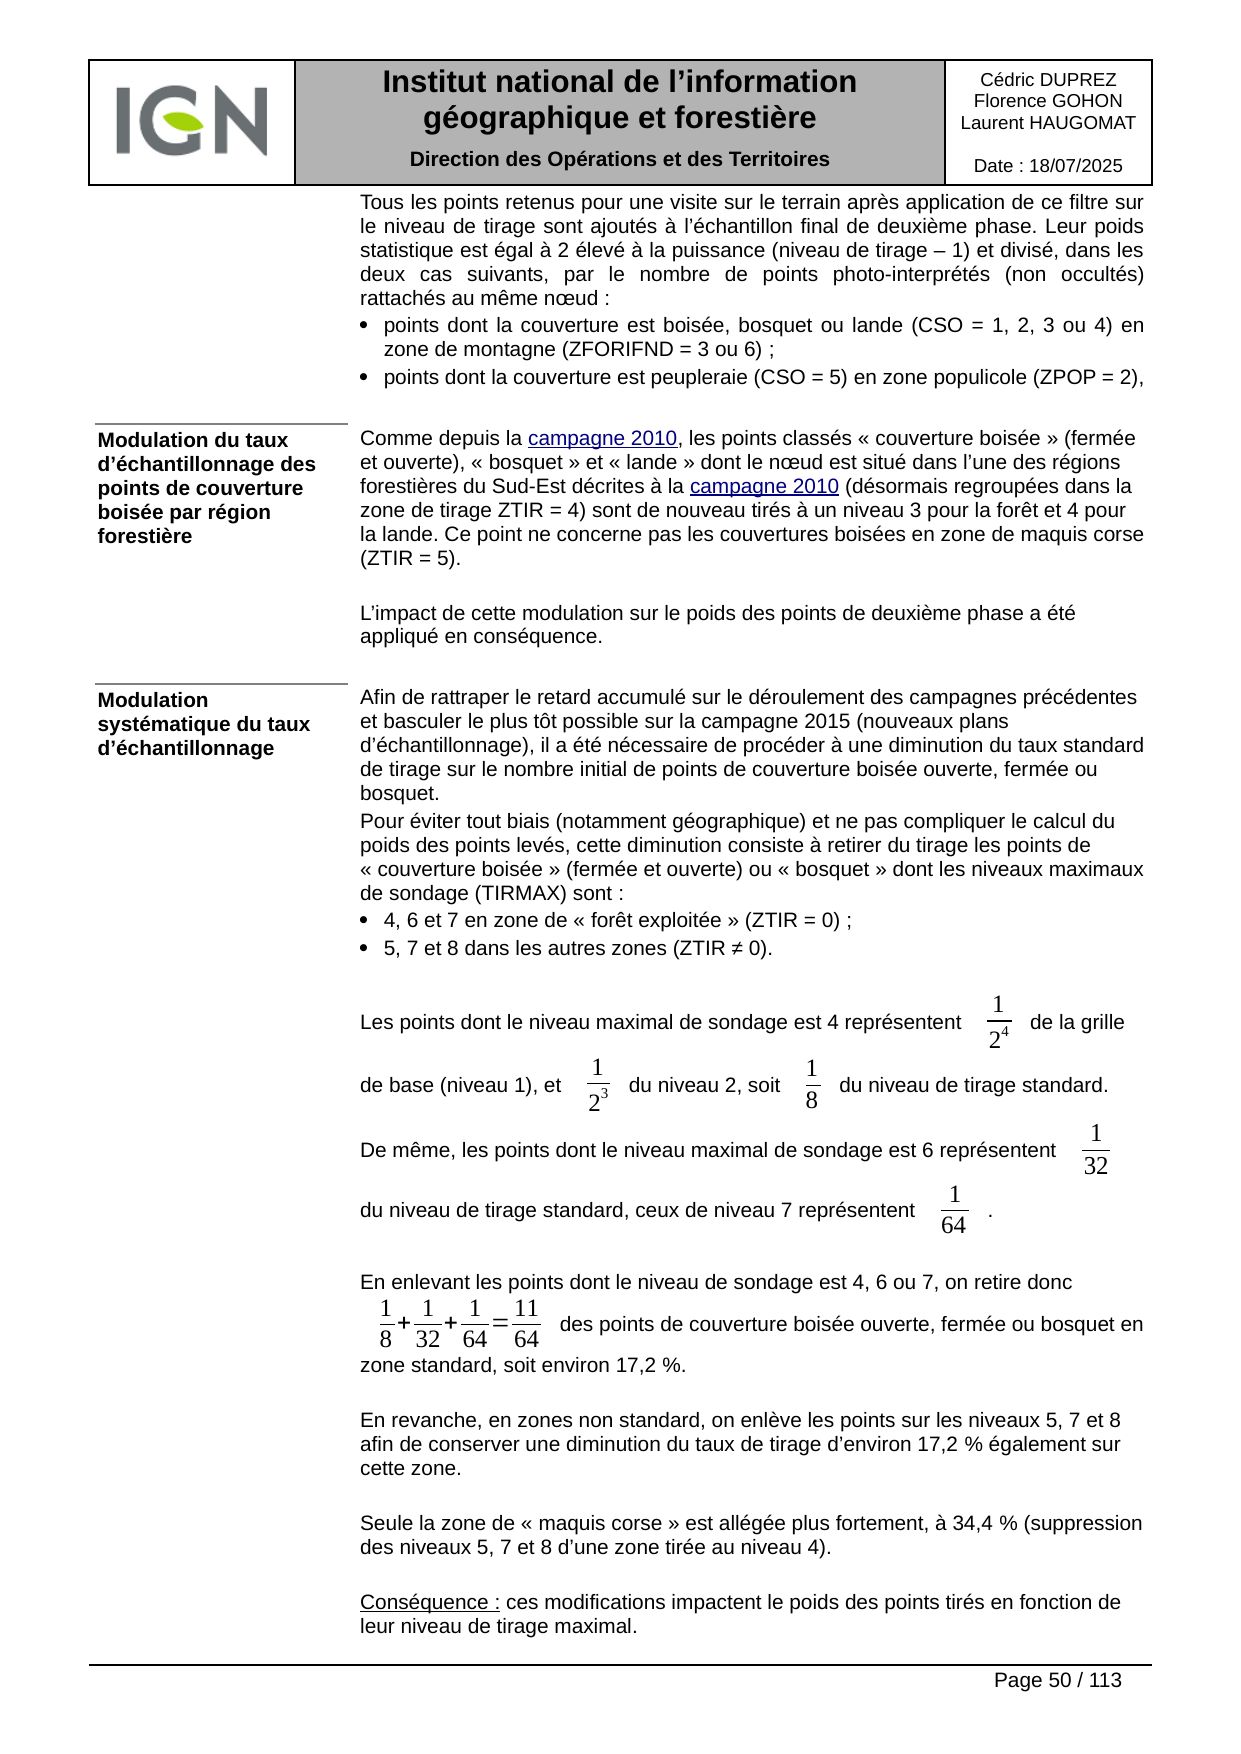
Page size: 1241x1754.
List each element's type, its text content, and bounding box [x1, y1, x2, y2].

table_cell Afin de rattraper le retard accumulé sur le déroulement des campagnes précédentes et basculer le plus tôt possible sur la campagne 2015 (nouveaux plans d’échantillonnage), il a été nécessaire de procéder à une diminution du taux standard de tirage sur le nombre initial de points de couverture boisée ouverte, fermée ou bosquet. Pour éviter tout biais (notamment géographique) et ne pas compliquer le calcul du poids des points levés, cette diminution consiste à retirer du tirage les points de « couverture boisée » (fermée et ouverte) ou « bosquet » dont les niveaux maximaux de sondage (TIRMAX) sont : 4, 6 et 7 en zone de « forêt exploitée » (ZTIR = 0) ; 5, 7 et 8 dans les autres zones (ZTIR ≠ 0). Les points dont le niveau maximal de sondage est 4 représentent de la grille de base (niveau 1), et du niveau 2, soit du niveau de tirage standard. De même, les points dont le niveau maximal de sondage est 6 représentent du niveau de tirage standard, ceux de niveau 7 représentent . En enlevant les points dont le niveau de sondage est 4, 6 ou 7, on retire donc des points de couverture boisée ouverte, fermée ou bosquet en zone standard, soit environ 17,2 %. En revanche, en zones non standard, on enlève les points sur les niveaux 5, 7 et 8 afin de conserver une diminution du taux de tirage d’environ 17,2 % également sur cette zone. Seule la zone de « maquis corse » est allégée plus fortement, à 34,4 % (suppression des niveaux 5, 7 et 8 d’une zone tirée au niveau 4). Conséquence : ces modifications impactent le poids des points tirés en fonction de leur niveau de tirage maximal. [354, 682, 1152, 1644]
table_cell Comme depuis la campagne 2010, les points classés « couverture boisée » (fermée et ouverte), « bosquet » et « lande » dont le nœud est situé dans l’une des régions forestières du Sud-Est décrites à la campagne 2010 (désormais regroupées dans la zone de tirage ZTIR = 4) sont de nouveau tirés à un niveau 3 pour la forêt et 4 pour la lande. Ce point ne concerne pas les couvertures boisées en zone de maquis corse (ZTIR = 5). L’impact de cette modulation sur le poids des points de deuxième phase a été appliqué en conséquence. [354, 422, 1152, 682]
table_cell [89, 186, 354, 422]
table_cell Modulation systématique du taux d’échantillonnage [89, 682, 354, 1644]
picture [91, 62, 293, 180]
table_cell Tous les points retenus pour une visite sur le terrain après application de ce filtre sur le niveau de tirage sont ajoutés à l’échantillon final de deuxième phase. Leur poids statistique est égal à 2 élevé à la puissance (niveau de tirage – 1) et divisé, dans les deux cas suivants, par le nombre de points photo-interprétés (non occultés) rattachés au même nœud : points dont la couverture est boisée, bosquet ou lande (CSO = 1, 2, 3 ou 4) en zone de montagne (ZFORIFND = 3 ou 6) ; points dont la couverture est peupleraie (CSO = 5) en zone populicole (ZPOP = 2), [354, 186, 1152, 422]
table_cell Modulation du taux d’échantillonnage des points de couverture boisée par région forestière [89, 422, 354, 682]
